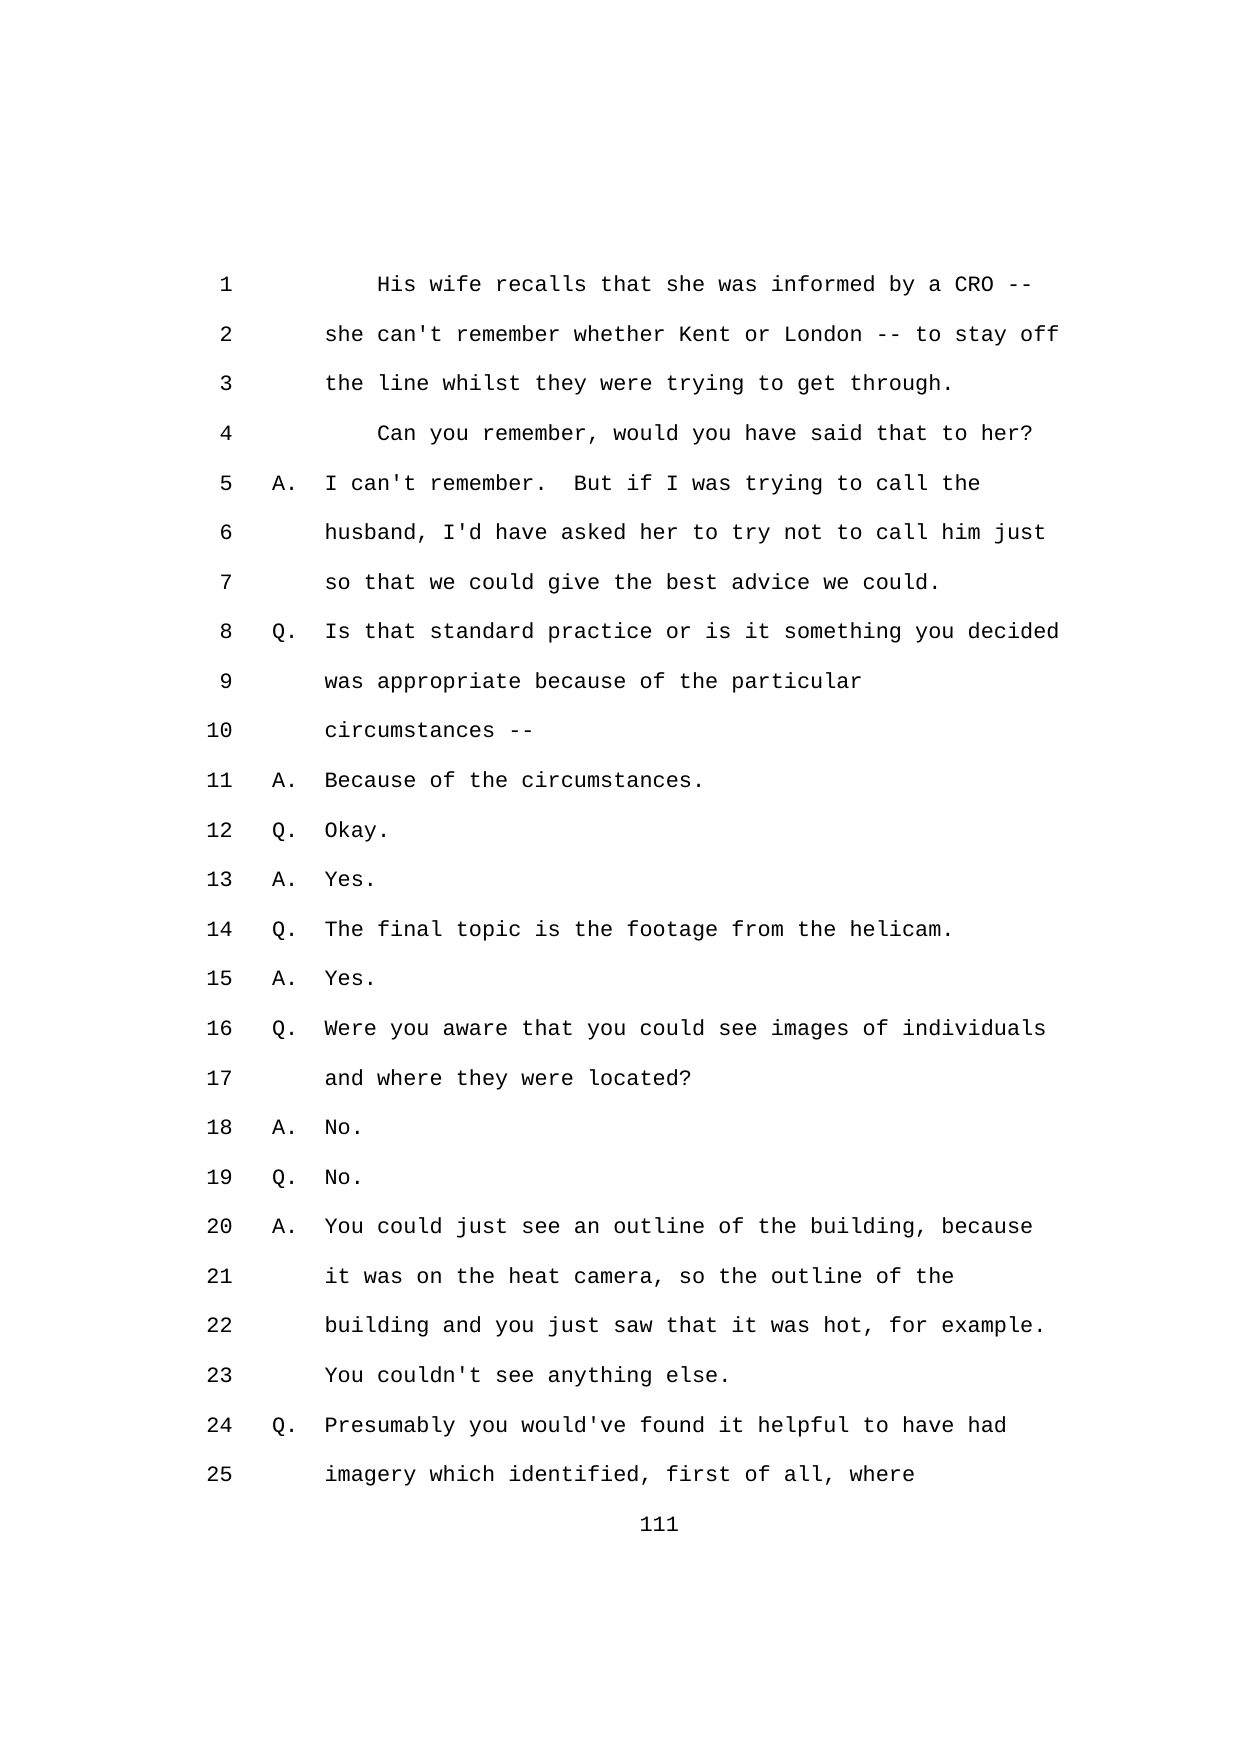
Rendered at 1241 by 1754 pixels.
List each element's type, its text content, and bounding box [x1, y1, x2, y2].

text 23 You couldn't see anything else. [75, 1364, 1165, 1389]
text 7 so that we could give the best advice we could. [75, 571, 1165, 596]
text 3 the line whilst they were trying to get through. [75, 372, 1165, 397]
text 14 Q. The final topic is the footage from the helicam. [75, 918, 1165, 943]
text 4 Can you remember, would you have said that to her? [75, 422, 1165, 447]
text 5 A. I can't remember. But if I was trying to call the [75, 472, 1165, 496]
text 19 Q. No. [75, 1166, 1165, 1191]
text 24 Q. Presumably you would've found it helpful to have had [75, 1414, 1165, 1438]
text 21 it was on the heat camera, so the outline of the [75, 1265, 1165, 1290]
text 1 His wife recalls that she was informed by a CRO -- [75, 273, 1165, 298]
text 10 circumstances -- [75, 719, 1165, 744]
text 17 and where they were located? [75, 1067, 1165, 1091]
text 2 she can't remember whether Kent or London -- to stay off [75, 323, 1165, 348]
text 8 Q. Is that standard practice or is it something you decided [75, 620, 1165, 645]
text 9 was appropriate because of the particular [75, 670, 1165, 695]
text 20 A. You could just see an outline of the building, because [75, 1215, 1165, 1240]
text 16 Q. Were you aware that you could see images of individuals [75, 1017, 1165, 1042]
text 25 imagery which identified, first of all, where [75, 1463, 1165, 1488]
text 12 Q. Okay. [75, 819, 1165, 843]
text 18 A. No. [75, 1116, 1165, 1141]
text 22 building and you just saw that it was hot, for example. [75, 1314, 1165, 1339]
text 111 [75, 1513, 1165, 1538]
text 13 A. Yes. [75, 868, 1165, 893]
text 6 husband, I'd have asked her to try not to call him just [75, 521, 1165, 546]
text 11 A. Because of the circumstances. [75, 769, 1165, 794]
text 15 A. Yes. [75, 967, 1165, 992]
